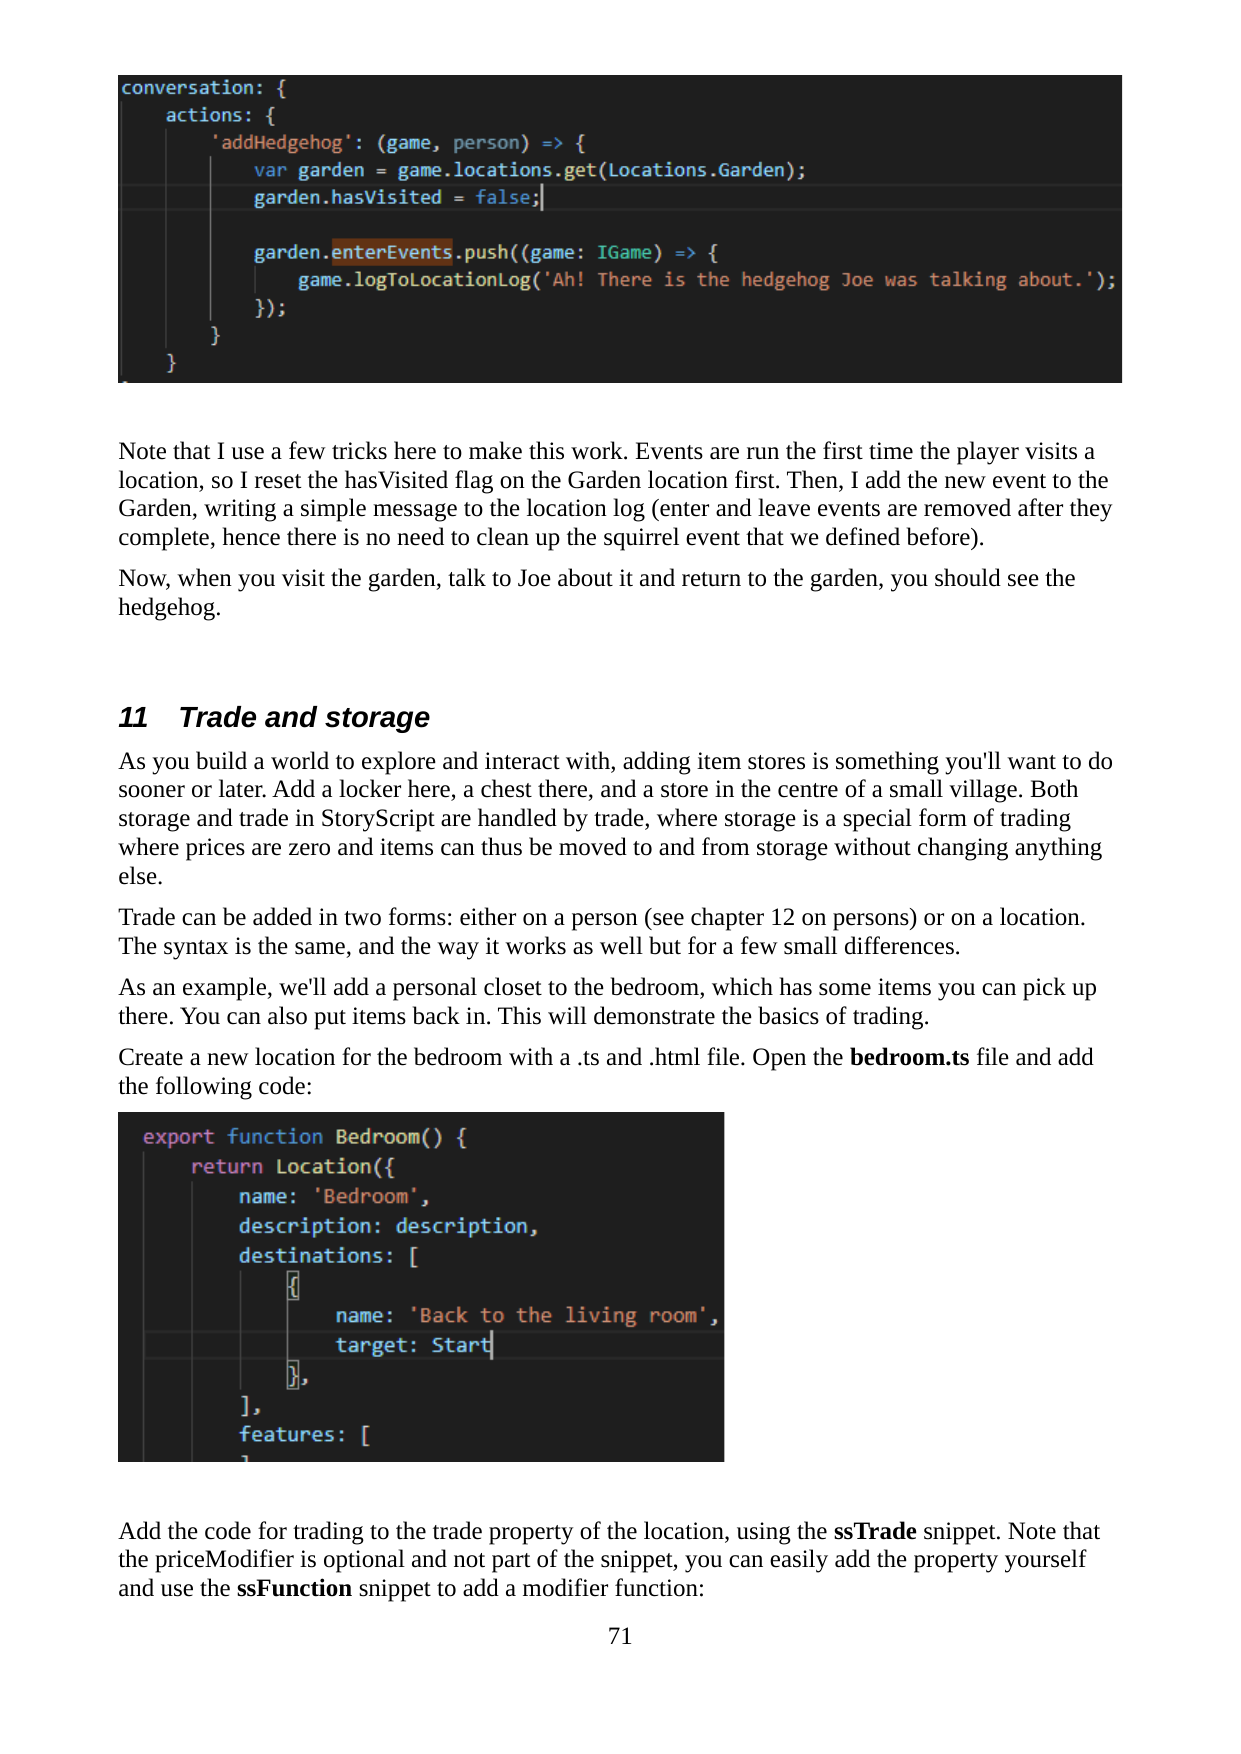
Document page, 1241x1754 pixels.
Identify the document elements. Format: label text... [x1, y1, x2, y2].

text As you build a world to explore and interact with, adding item stores is something you'll want to do sooner or later. Add a locker here, a chest there, and a store in the centre of a small village. Both storage and trade in StoryScript are handled by trade, where storage is a special form of trading where prices are zero and items can thus be moved to and from storage without changing anything else. [118, 746, 1122, 889]
text Create a new location for the bedroom with a .ts and .html file. Open the bedroom.ts file and add the following code: [118, 1042, 1122, 1099]
text As an example, we'll add a personal closet to the bedroom, which has some items you can pick up there. You can also put items back in. This will demonstrate the basics of trading. [118, 972, 1122, 1029]
text Trade can be added in two forms: either on a person (see chapter 12 on persons) or on a location. The syntax is the same, and the way it works as well but for a few small differences. [118, 902, 1122, 959]
text Note that I use a few tricks here to make this work. Events are run the first time the player visits a location, so I reset the hasVisited flag on the Garden location first. Then, I add the new event to the Garden, writing a simple message to the location log (enter and leave events are removed after they complete, hence there is no need to clean up the squirrel event that we defined before). [118, 436, 1122, 551]
text Add the code for trading to the trade property of the location, using the ssTrade snippet. Note that the priceModifier is optional and not part of the snippet, you can easily add the property yourself and use the ssFunction snippet to add a modifier function: [118, 1516, 1122, 1602]
subtitle Trade and storage [118, 700, 1122, 733]
text Now, when you visit the garden, talk to Joe about it and return to the garden, you should see the hedgehog. [118, 563, 1122, 621]
